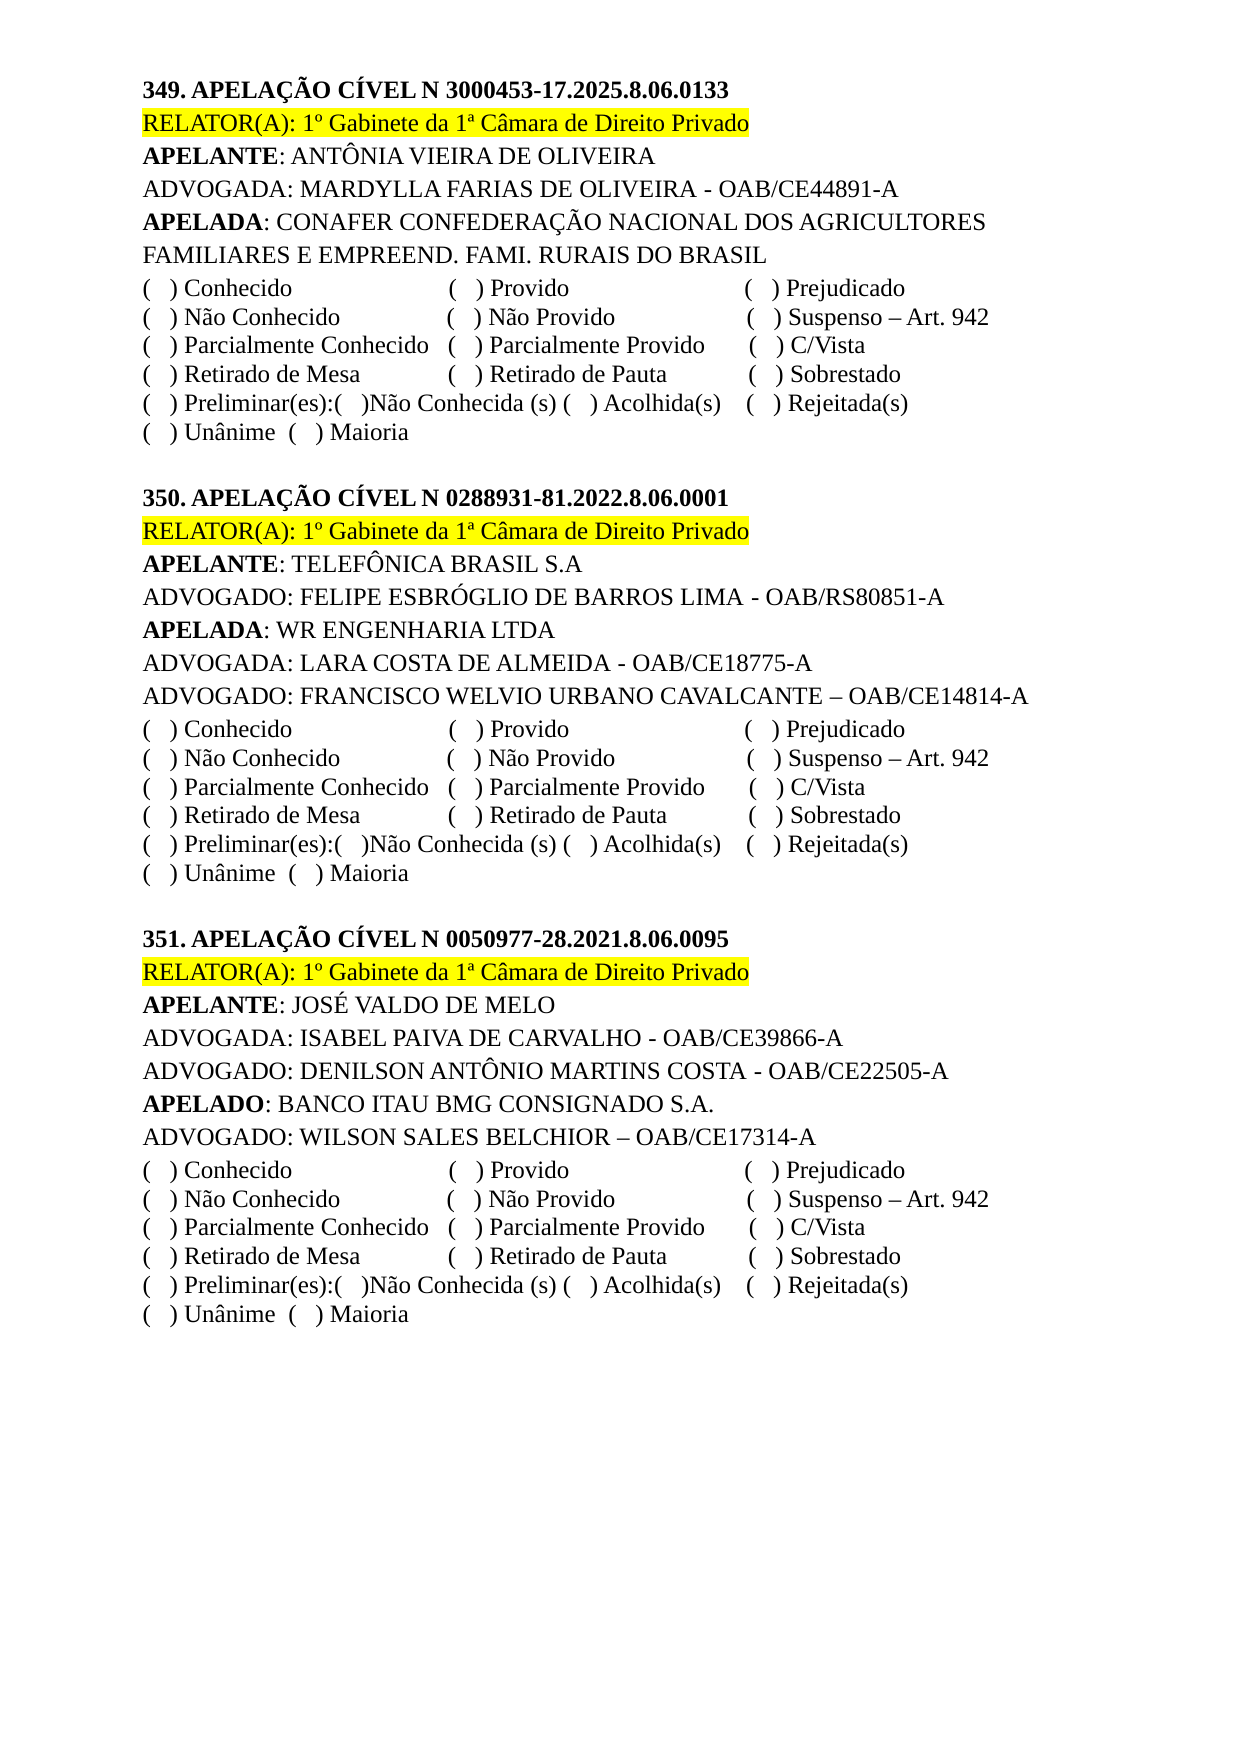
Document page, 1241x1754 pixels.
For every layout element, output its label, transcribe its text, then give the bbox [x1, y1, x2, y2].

text ( ) Não Conhecido ( ) Não Provido ( ) Suspenso – Art. 942 [142, 1184, 1158, 1212]
text ( ) Retirado de Mesa ( ) Retirado de Pauta ( ) Sobrestado [142, 1241, 1158, 1270]
text ( ) Parcialmente Conhecido ( ) Parcialmente Provido ( ) C/Vista [142, 1212, 1158, 1241]
text ( ) Parcialmente Conhecido ( ) Parcialmente Provido ( ) C/Vista [142, 331, 1158, 359]
text ( ) Preliminar(es):( )Não Conhecida (s) ( ) Acolhida(s) ( ) Rejeitada(s) [142, 829, 1158, 858]
text ( ) Preliminar(es):( )Não Conhecida (s) ( ) Acolhida(s) ( ) Rejeitada(s) [142, 1270, 1158, 1299]
text ( ) Não Conhecido ( ) Não Provido ( ) Suspenso – Art. 942 [142, 302, 1158, 331]
text ( ) Unânime ( ) Maioria [142, 1299, 1141, 1393]
text ( ) Conhecido ( ) Provido ( ) Prejudicado [142, 273, 1141, 302]
text ( ) Retirado de Mesa ( ) Retirado de Pauta ( ) Sobrestado [142, 800, 1158, 829]
text ( ) Conhecido ( ) Provido ( ) Prejudicado [142, 714, 1141, 743]
text ( ) Retirado de Mesa ( ) Retirado de Pauta ( ) Sobrestado [142, 359, 1158, 388]
text 349. APELAÇÃO CÍVEL N 3000453-17.2025.8.06.0133 RELATOR(A): 1º Gabinete da 1ª Câmara de Direito Privado APELANTE: ANTÔNIA VIEIRA DE OLIVEIRA ADVOGADA: MARDYLLA FARIAS DE OLIVEIRA - OAB/CE44891-A APELADA: CONAFER CONFEDERAÇÃO NACIONAL DOS AGRICULTORES FAMILIARES E EMPREEND. FAMI. RURAIS DO BRASIL [142, 75, 1141, 269]
text ( ) Conhecido ( ) Provido ( ) Prejudicado [142, 1155, 1141, 1184]
text ( ) Preliminar(es):( )Não Conhecida (s) ( ) Acolhida(s) ( ) Rejeitada(s) [142, 388, 1158, 417]
text ( ) Unânime ( ) Maioria 351. APELAÇÃO CÍVEL N 0050977-28.2021.8.06.0095 RELATOR(A): 1º Gabinete da 1ª Câmara de Direito Privado APELANTE: JOSÉ VALDO DE MELO ADVOGADA: ISABEL PAIVA DE CARVALHO - OAB/CE39866-A ADVOGADO: DENILSON ANTÔNIO MARTINS COSTA - OAB/CE22505-A APELADO: BANCO ITAU BMG CONSIGNADO S.A. ADVOGADO: WILSON SALES BELCHIOR – OAB/CE17314-A [142, 858, 1141, 1151]
text ( ) Não Conhecido ( ) Não Provido ( ) Suspenso – Art. 942 [142, 743, 1158, 772]
text ( ) Unânime ( ) Maioria 350. APELAÇÃO CÍVEL N 0288931-81.2022.8.06.0001 RELATOR(A): 1º Gabinete da 1ª Câmara de Direito Privado APELANTE: TELEFÔNICA BRASIL S.A ADVOGADO: FELIPE ESBRÓGLIO DE BARROS LIMA - OAB/RS80851-A APELADA: WR ENGENHARIA LTDA ADVOGADA: LARA COSTA DE ALMEIDA - OAB/CE18775-A ADVOGADO: FRANCISCO WELVIO URBANO CAVALCANTE – OAB/CE14814-A [142, 417, 1141, 710]
text ( ) Parcialmente Conhecido ( ) Parcialmente Provido ( ) C/Vista [142, 772, 1158, 800]
